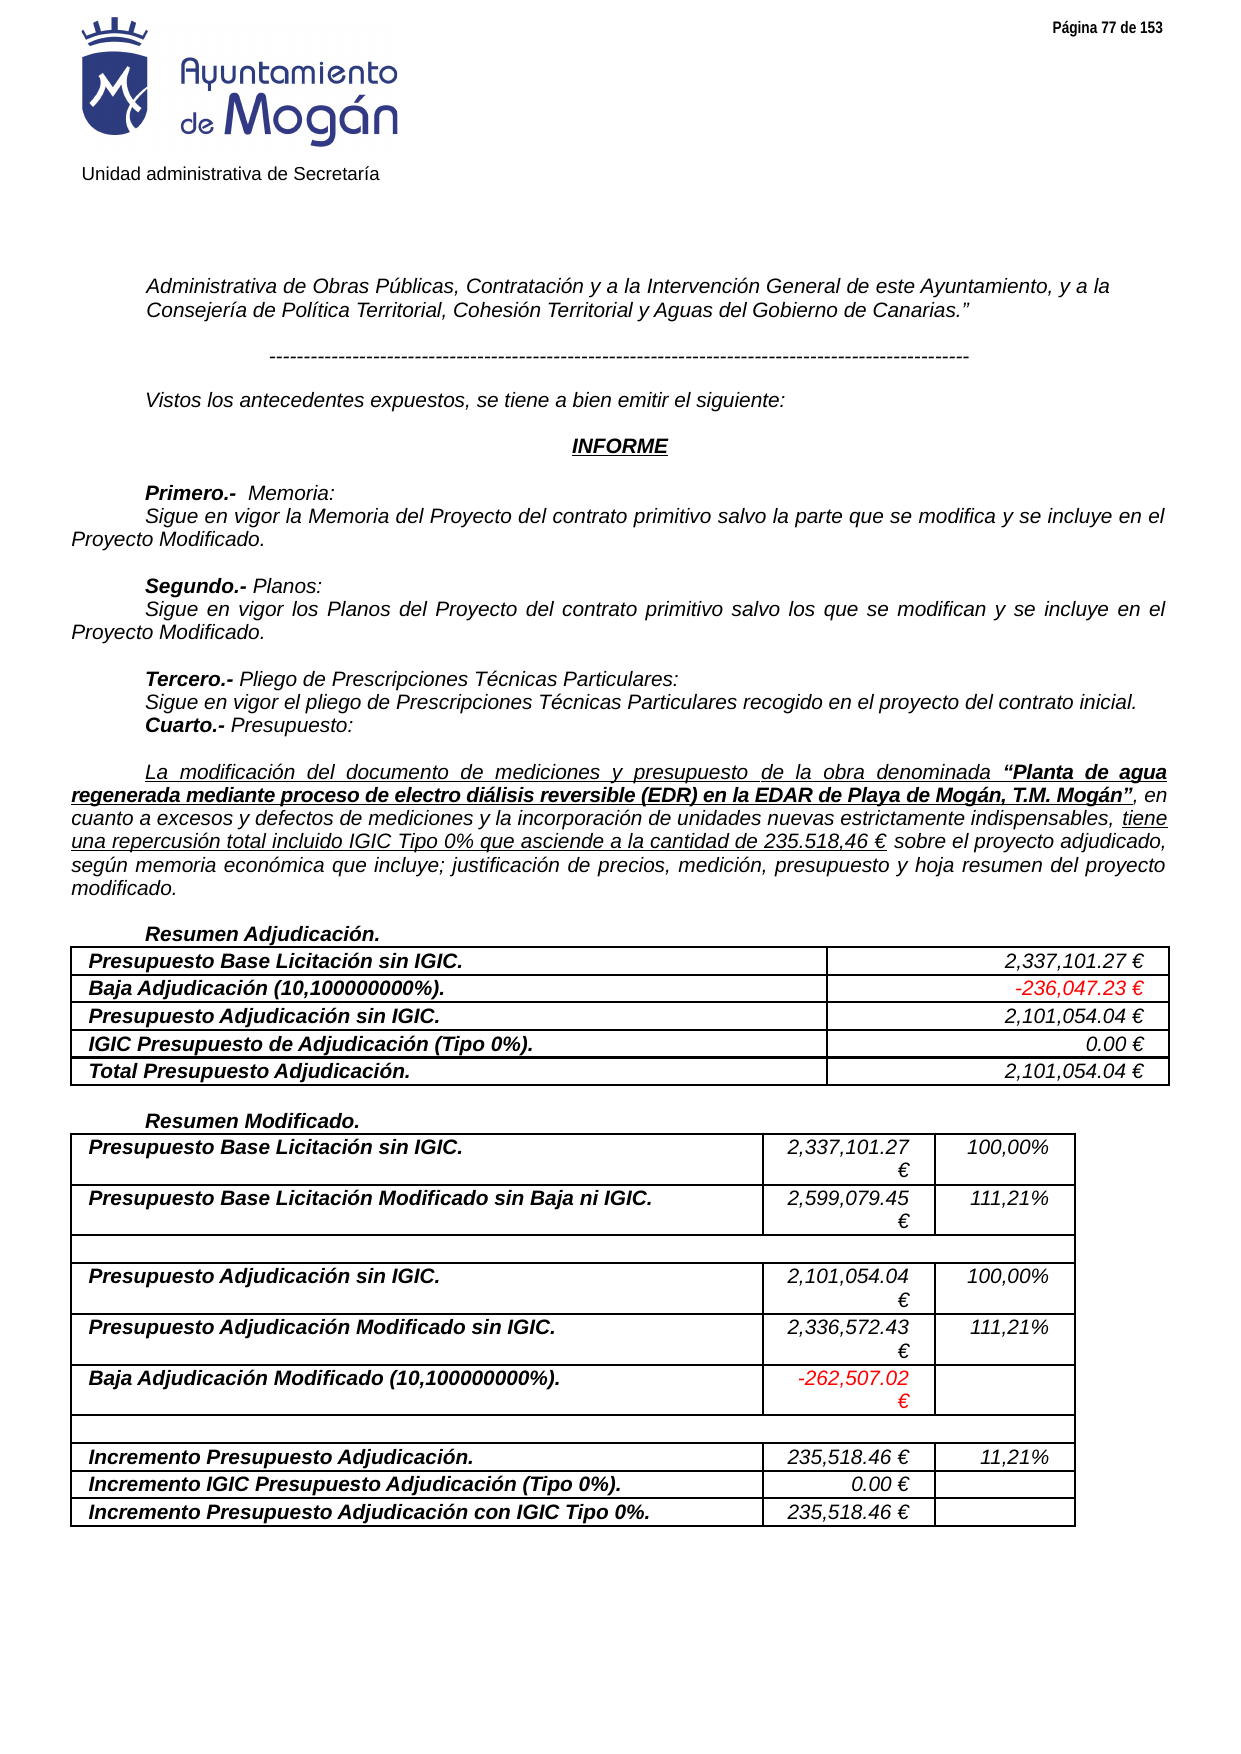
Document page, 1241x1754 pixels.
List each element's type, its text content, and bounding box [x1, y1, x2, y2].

table_cell IGIC Presupuesto de Adjudicación (Tipo 0%). [72, 1031, 826, 1056]
table_cell [936, 1366, 1074, 1414]
table_header Presupuesto Base Licitación sin IGIC. [72, 948, 826, 974]
text Cuarto.- Presupuesto: [71, 714, 1169, 737]
text Sigue en vigor la Memoria del Proyecto del contrato primitivo salvo la parte que se modifica y se incluye en el Proyecto Modificado. [71, 505, 1169, 551]
table_cell [936, 1499, 1074, 1525]
table_cell 2.336.572,43 € [764, 1315, 934, 1363]
table_cell 100,00% [936, 1264, 1074, 1313]
table_header 2.337.101,27 € [764, 1135, 934, 1183]
table_header 2.337.101,27 € [828, 948, 1168, 974]
table_cell -236.047,23 € [828, 976, 1168, 1001]
text INFORME [71, 435, 1169, 458]
text Resumen Modificado. [71, 1109, 1169, 1133]
text La modificación del documento de mediciones y presupuesto de la obra denominada “Planta de agua regenerada mediante proceso de electro diálisis reversible (EDR) en la EDAR de Playa de Mogán, T.M. Mogán”, en cuanto a excesos y defectos de mediciones y la incorporación de unidades nuevas estrictamente indispensables, tiene una repercusión total incluido IGIC Tipo 0% que asciende a la cantidad de 235.518,46 € sobre el proyecto adjudicado, según memoria económica que incluye; justificación de precios, medición, presupuesto y hoja resumen del proyecto modificado. [71, 760, 1169, 899]
table_header 100,00% [936, 1135, 1074, 1183]
table_cell 235.518,46 € [764, 1444, 934, 1469]
table_cell [72, 1416, 1074, 1442]
table_cell Total Presupuesto Adjudicación. [72, 1059, 826, 1084]
table_cell 2.599.079,45 € [764, 1186, 934, 1234]
table_cell [72, 1236, 1074, 1262]
table_cell 2.101.054,04 € [828, 1059, 1168, 1084]
text Vistos los antecedentes expuestos, se tiene a bien emitir el siguiente: [71, 388, 1169, 412]
table_cell Incremento Presupuesto Adjudicación con IGIC Tipo 0%. [72, 1499, 762, 1525]
text ----------------------------------------------------------------------------------------------------- [71, 344, 1169, 368]
text Primero.- Memoria: [71, 481, 1169, 505]
text Tercero.- Pliego de Prescripciones Técnicas Particulares: [71, 667, 1169, 691]
table_cell Baja Adjudicación Modificado (10,100000000%). [72, 1366, 762, 1414]
table_cell 235.518,46 € [764, 1499, 934, 1525]
table_cell 2.101.054,04 € [828, 1003, 1168, 1029]
table_cell 11,21% [936, 1444, 1074, 1469]
text Administrativa de Obras Públicas, Contratación y a la Intervención General de este Ayuntamiento, y a la Consejería de Política Territorial, Cohesión Territorial y Aguas del Gobierno de Canarias.” [146, 275, 1113, 321]
text Sigue en vigor el pliego de Prescripciones Técnicas Particulares recogido en el proyecto del contrato inicial. [71, 691, 1169, 714]
table_cell 0,00 € [828, 1031, 1168, 1056]
table_cell [936, 1472, 1074, 1497]
table_cell Incremento IGIC Presupuesto Adjudicación (Tipo 0%). [72, 1472, 762, 1497]
table_cell Baja Adjudicación (10,100000000%). [72, 976, 826, 1001]
text Segundo.- Planos: [71, 574, 1169, 598]
table_cell -262.507,02 € [764, 1366, 934, 1414]
table_cell Presupuesto Adjudicación sin IGIC. [72, 1003, 826, 1029]
table_cell 111,21% [936, 1186, 1074, 1234]
table_cell 111,21% [936, 1315, 1074, 1363]
text Sigue en vigor los Planos del Proyecto del contrato primitivo salvo los que se modifican y se incluye en el Proyecto Modificado. [71, 598, 1169, 644]
table_cell 0,00 € [764, 1472, 934, 1497]
table_cell Presupuesto Adjudicación sin IGIC. [72, 1264, 762, 1313]
table_cell Presupuesto Base Licitación Modificado sin Baja ni IGIC. [72, 1186, 762, 1234]
table_cell Presupuesto Adjudicación Modificado sin IGIC. [72, 1315, 762, 1363]
table_cell 2.101.054,04 € [764, 1264, 934, 1313]
text Resumen Adjudicación. [71, 923, 1169, 946]
table_header Presupuesto Base Licitación sin IGIC. [72, 1135, 762, 1183]
table_cell Incremento Presupuesto Adjudicación. [72, 1444, 762, 1469]
picture [81, 17, 398, 153]
